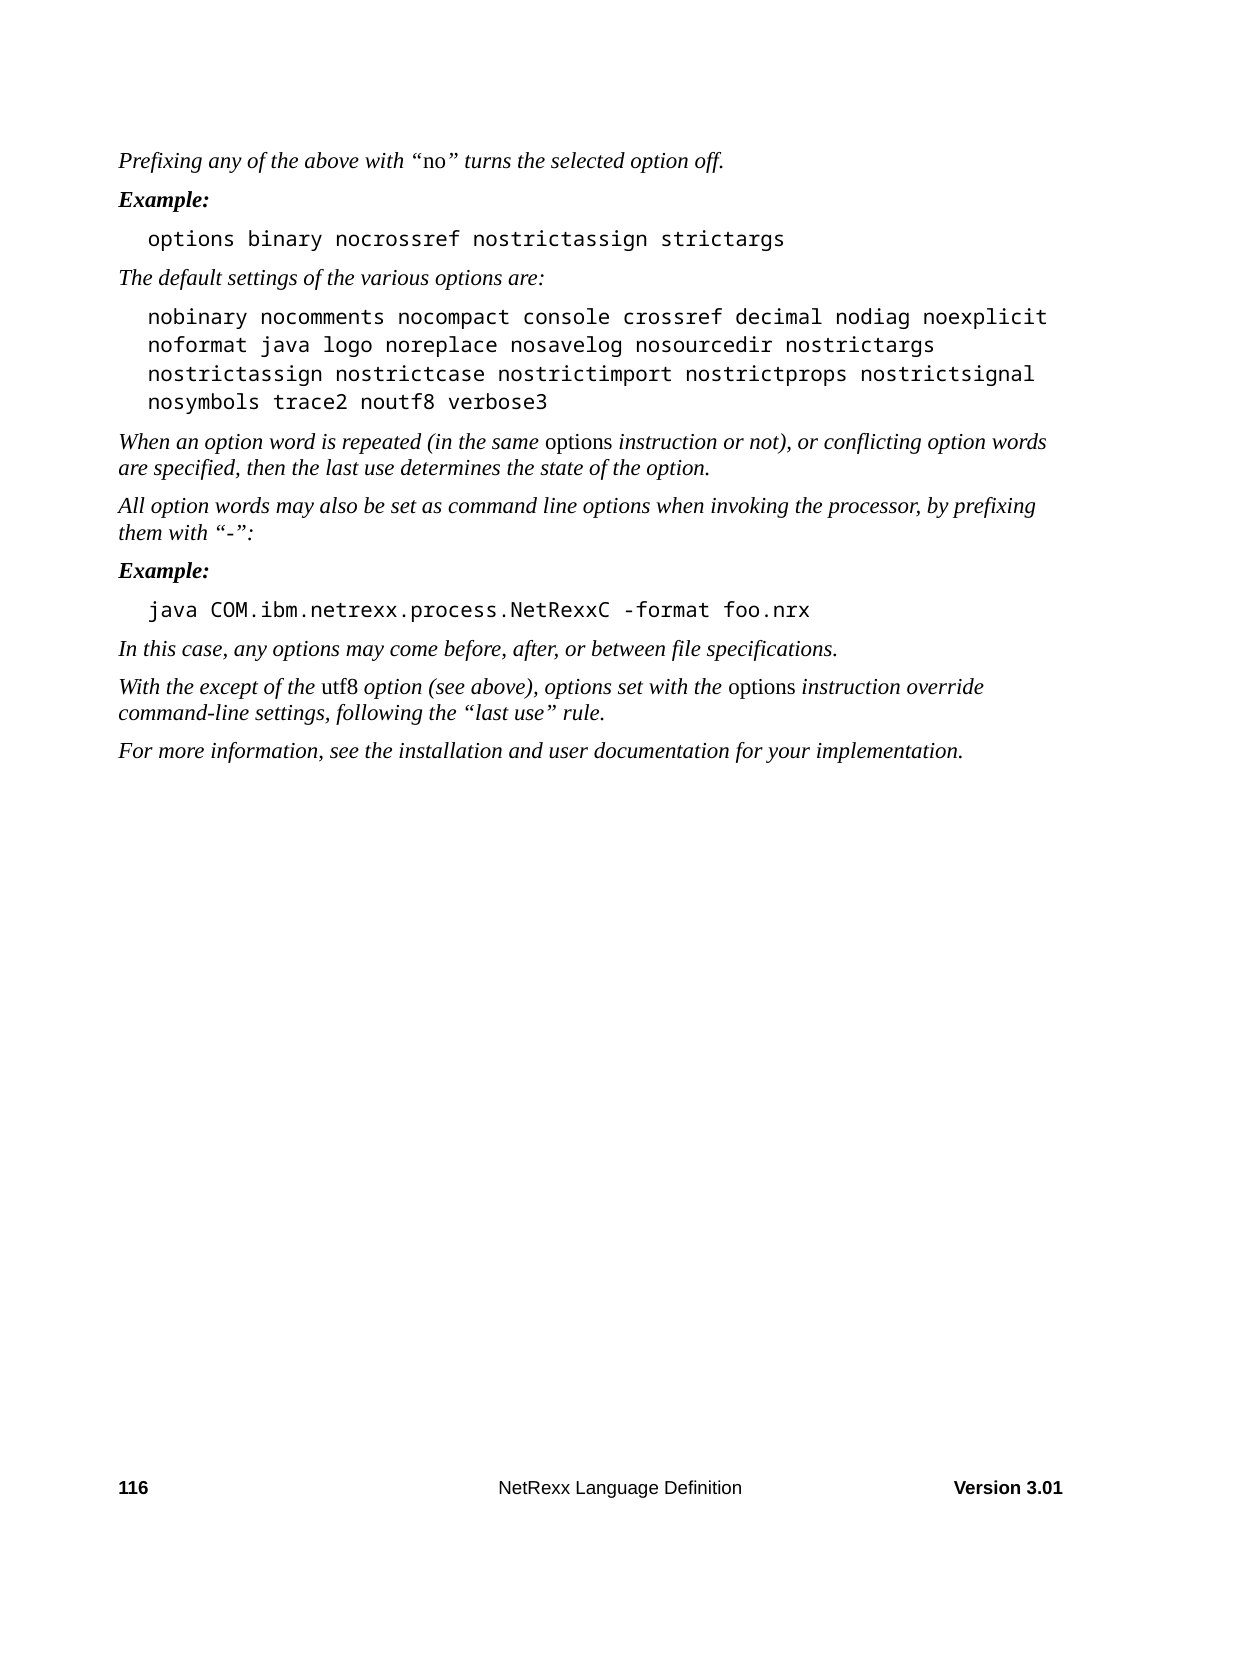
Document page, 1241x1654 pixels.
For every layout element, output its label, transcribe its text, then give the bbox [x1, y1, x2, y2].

text Example: [118, 557, 1063, 583]
text All option words may also be set as command line options when invoking the processor, by prefixing them with “-”: [118, 492, 1063, 545]
text With the except of the utf8 option (see above), options set with the options instruction override command-line settings, following the “last use” rule. [118, 673, 1063, 726]
text Example: [118, 186, 1063, 212]
text When an option word is repeated (in the same options instruction or not), or conflicting option words are specified, then the last use determines the state of the option. [118, 428, 1063, 480]
text For more information, see the installation and user documentation for your implementation. [118, 738, 1063, 764]
text In this case, any options may come before, after, or between file specifications. [118, 635, 1063, 661]
text Prefixing any of the above with “no” turns the selected option off. [118, 148, 1063, 174]
text options binary nocrossref nostrictassign strictargs [148, 224, 1063, 252]
text java COM.ibm.netrexx.process.NetRexxC -format foo.nrx [148, 595, 1063, 623]
text nobinary nocomments nocompact console crossref decimal nodiag noexplicit noformat java logo noreplace nosavelog nosourcedir nostrictargs nostrictassign nostrictcase nostrictimport nostrictprops nostrictsignal nosymbols trace2 noutf8 verbose3 [148, 302, 1063, 416]
text The default settings of the various options are: [118, 264, 1063, 290]
